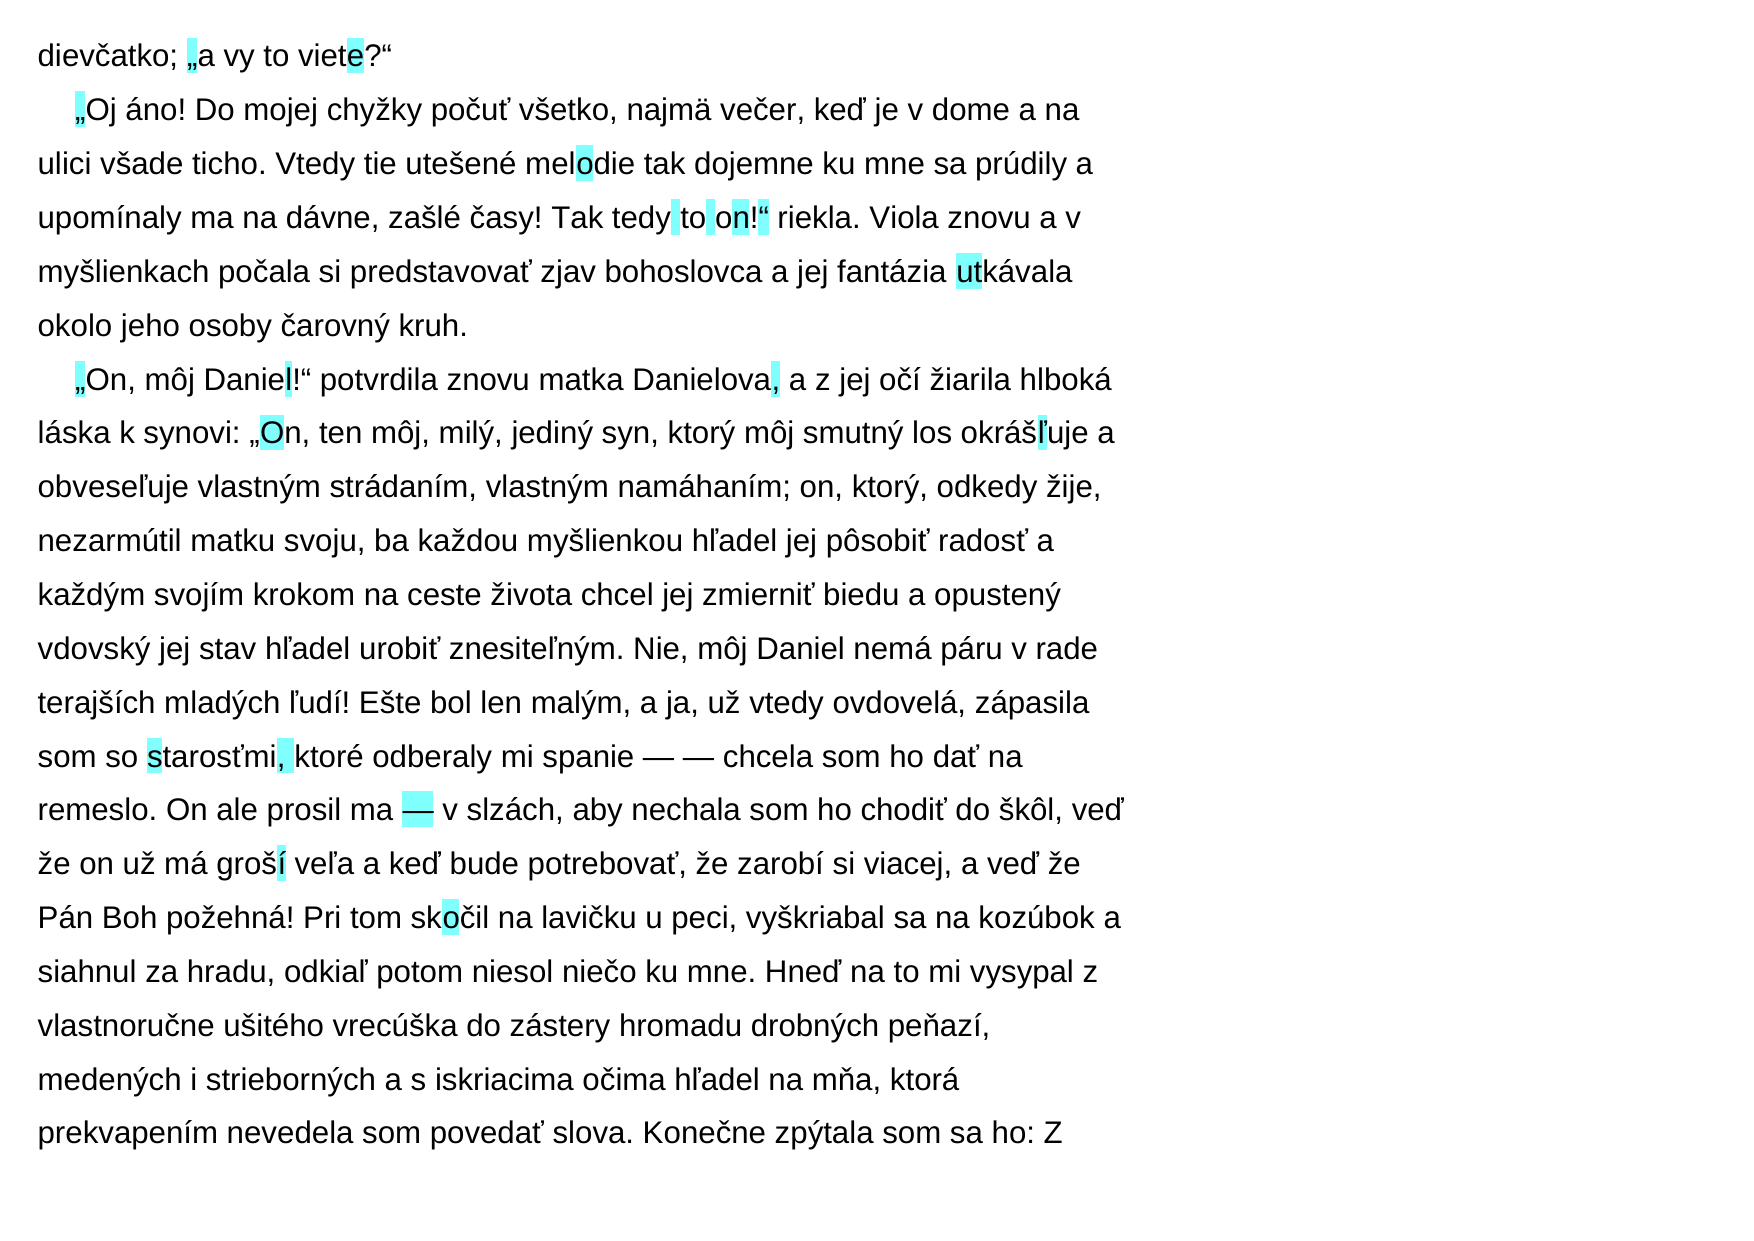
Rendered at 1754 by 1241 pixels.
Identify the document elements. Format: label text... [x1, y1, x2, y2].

text „Oj áno! Do mojej chyžky počuť všetko, najmä večer, keď je v dome a na ulici všade ticho. Vtedy tie utešené melodie tak dojemne ku mne sa prúdily a upomínaly ma na dávne, zašlé časy! Tak tedy to on!“ riekla. Viola znovu a v myšlienkach počala si predstavovať zjav bohoslovca a jej fantázia utkávala okolo jeho osoby čarovný kruh. [37, 91, 1130, 343]
text „On, môj Daniel!“ potvrdila znovu matka Danielova, a z jej očí žiarila hlboká láska k synovi: „On, ten môj, milý, jediný syn, ktorý môj smutný los okrášľuje a obveseľuje vlastným strádaním, vlastným namáhaním; on, ktorý, odkedy žije, nezarmútil matku svoju, ba každou myšlienkou hľadel jej pôsobiť radosť a každým svojím krokom na ceste života chcel jej zmierniť biedu a opustený vdovský jej stav hľadel urobiť znesiteľným. Nie, môj Daniel nemá páru v rade terajších mladých ľudí! Ešte bol len malým, a ja, už vtedy ovdovelá, zápasila som so starosťmi, ktoré odberaly mi spanie — — chcela som ho dať na remeslo. On ale prosil ma — v slzách, aby nechala som ho chodiť do škôl, veď že on už má groší veľa a keď bude potrebovať, že zarobí si viacej, a veď že Pán Boh požehná! Pri tom skočil na lavičku u peci, vyškriabal sa na kozúbok a siahnul za hradu, odkiaľ potom niesol niečo ku mne. Hneď na to mi vysypal z vlastnoručne ušitého vrecúška do zástery hromadu drobných peňazí, medených i strieborných a s iskriacima očima hľadel na mňa, ktorá prekvapením nevedela som povedať slova. Konečne zpýtala som sa ho: Z [37, 361, 1130, 1151]
text dievčatko; „a vy to viete?“ [37, 37, 1130, 73]
